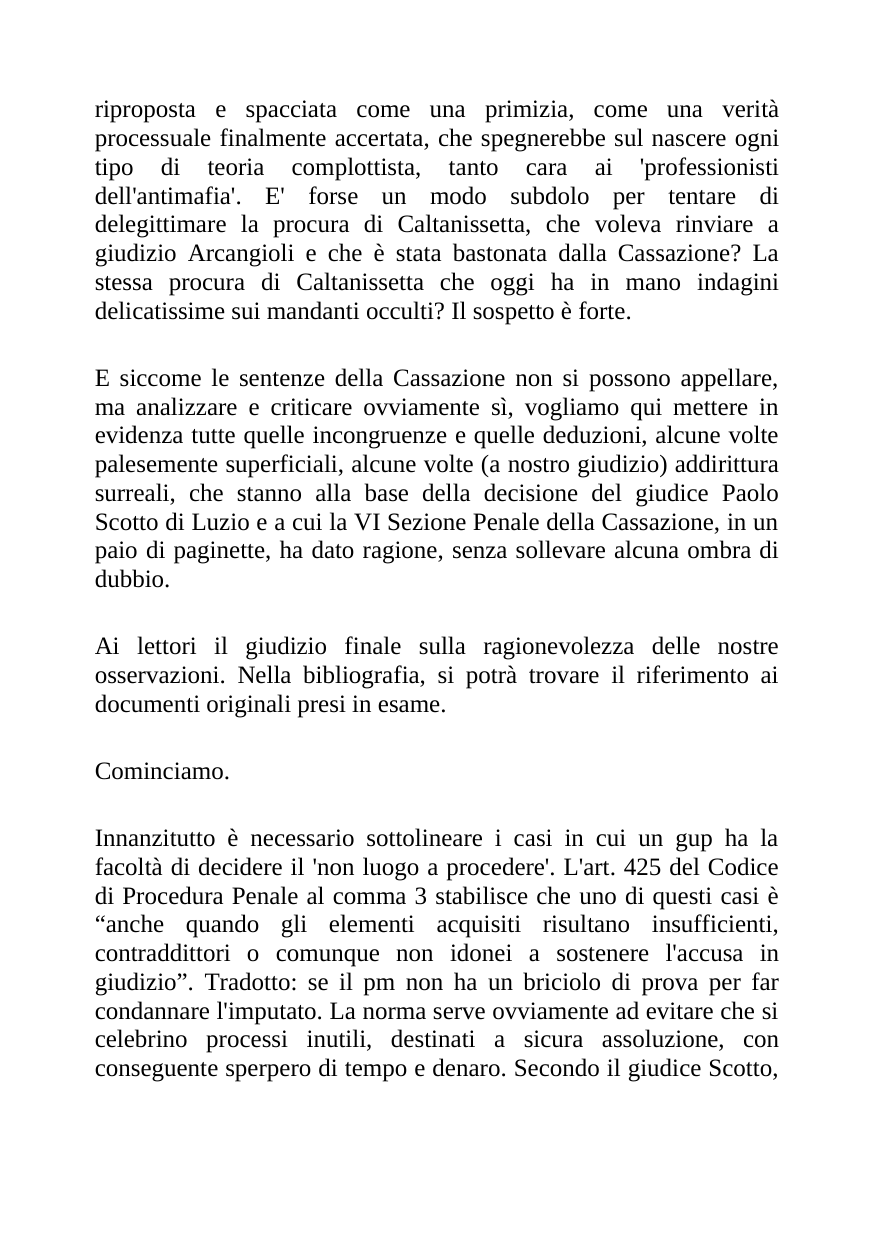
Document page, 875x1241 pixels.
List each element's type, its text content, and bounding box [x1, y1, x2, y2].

text riproposta e spacciata come una primizia, come una verità processuale finalmente accertata, che spegnerebbe sul nascere ogni tipo di teoria complottista, tanto cara ai 'professionisti dell'antimafia'. E' forse un modo subdolo per tentare di delegittimare la procura di Caltanissetta, che voleva rinviare a giudizio Arcangioli e che è stata bastonata dalla Cassazione? La stessa procura di Caltanissetta che oggi ha in mano indagini delicatissime sui mandanti occulti? Il sospetto è forte. [94, 94, 779, 324]
text Ai lettori il giudizio finale sulla ragionevolezza delle nostre osservazioni. Nella bibliografia, si potrà trovare il riferimento ai documenti originali presi in esame. [94, 631, 779, 718]
text E siccome le sentenze della Cassazione non si possono appellare, ma analizzare e criticare ovviamente sì, vogliamo qui mettere in evidenza tutte quelle incongruenze e quelle deduzioni, alcune volte palesemente superficiali, alcune volte (a nostro giudizio) addirittura surreali, che stanno alla base della decisione del giudice Paolo Scotto di Luzio e a cui la VI Sezione Penale della Cassazione, in un paio di paginette, ha dato ragione, senza sollevare alcuna ombra di dubbio. [94, 363, 779, 593]
text Cominciamo. [94, 756, 779, 785]
text Innanzitutto è necessario sottolineare i casi in cui un gup ha la facoltà di decidere il 'non luogo a procedere'. L'art. 425 del Codice di Procedura Penale al comma 3 stabilisce che uno di questi casi è “anche quando gli elementi acquisiti risultano insufficienti, contraddittori o comunque non idonei a sostenere l'accusa in giudizio”. Tradotto: se il pm non ha un briciolo di prova per far condannare l'imputato. La norma serve ovviamente ad evitare che si celebrino processi inutili, destinati a sicura assoluzione, con conseguente sperpero di tempo e denaro. Secondo il giudice Scotto, [94, 823, 779, 1082]
